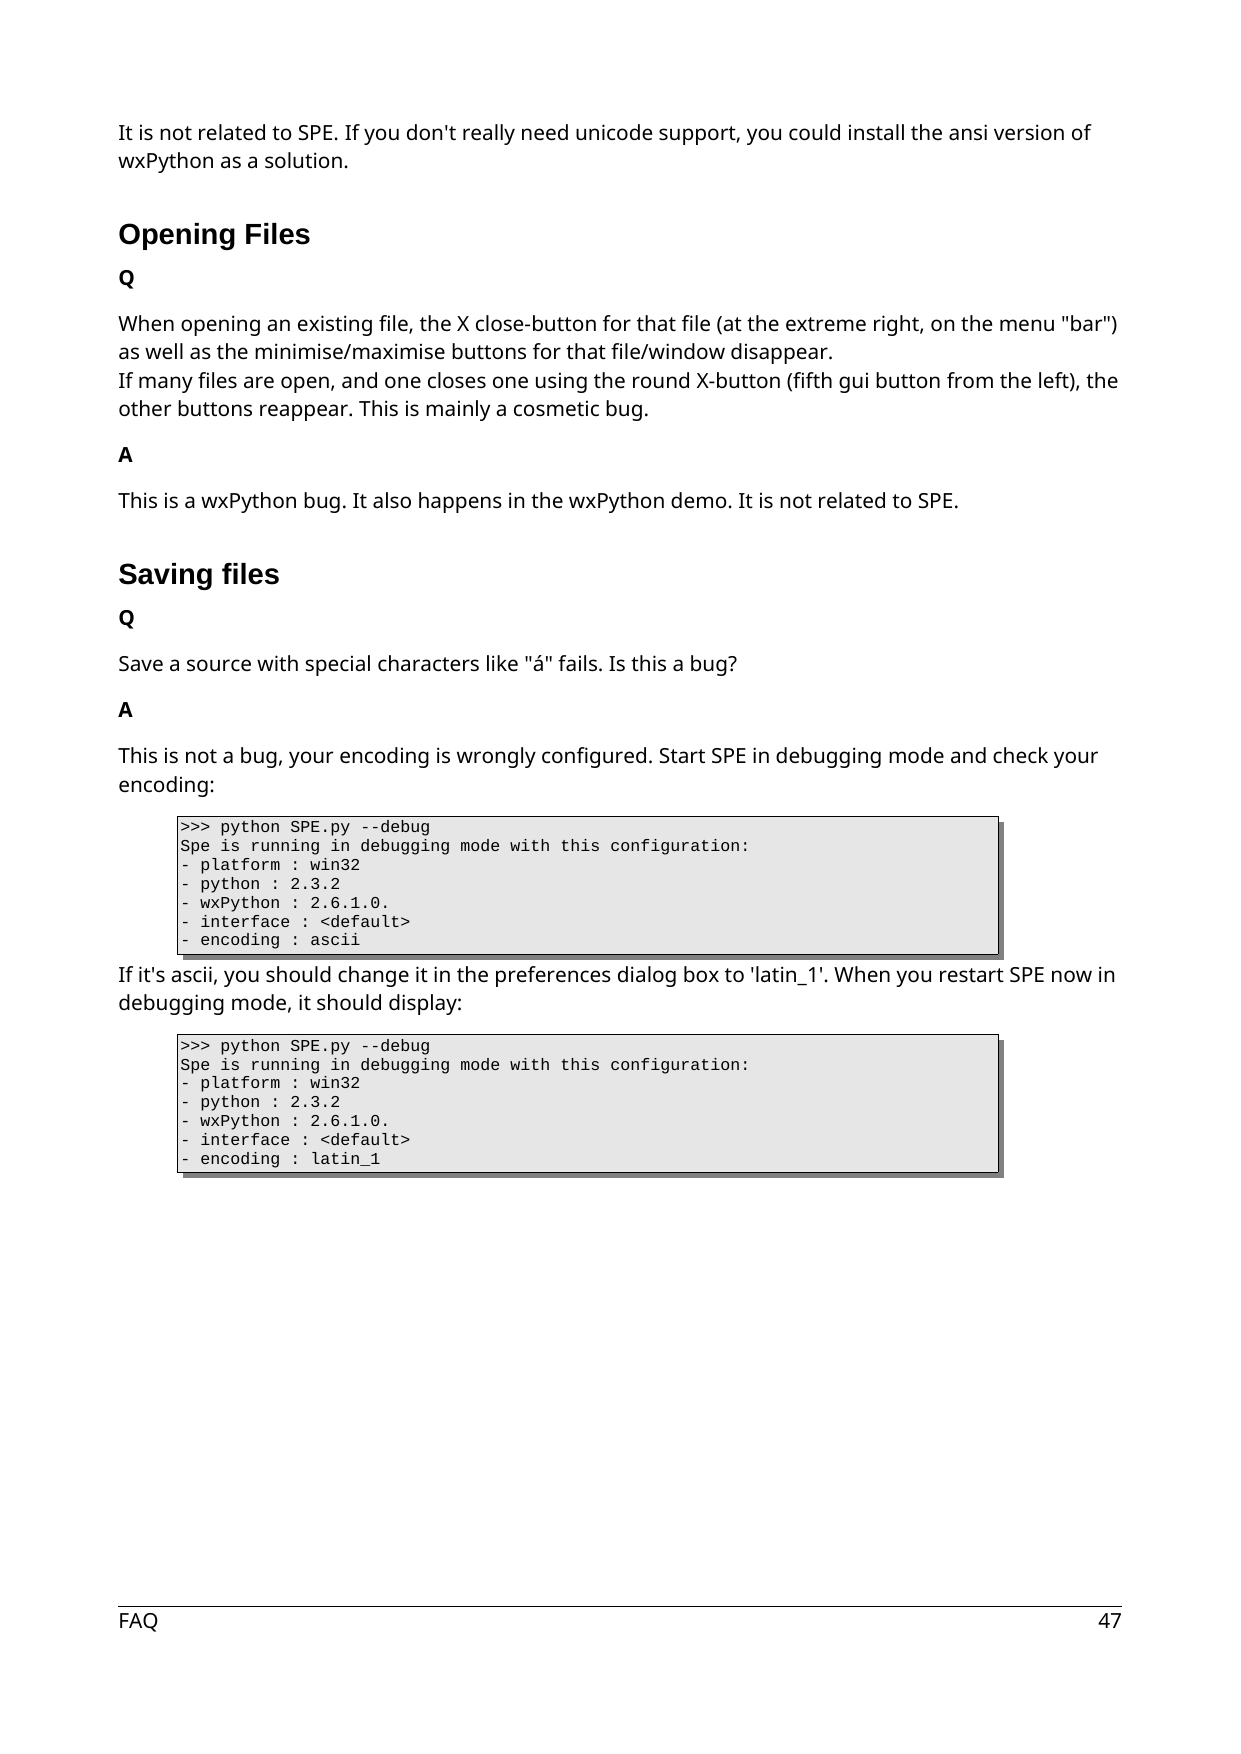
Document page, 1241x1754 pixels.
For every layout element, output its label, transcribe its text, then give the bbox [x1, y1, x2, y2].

subtitle Saving files [118, 558, 1122, 590]
text Q [118, 263, 1122, 291]
text A [118, 695, 1122, 723]
text When opening an existing file, the X close-button for that file (at the extreme right, on the menu "bar") as well as the minimise/maximise buttons for that file/window disappear. If many files are open, and one closes one using the round X-button (fifth gui button from the left), the other buttons reappear. This is mainly a cosmetic bug. [118, 309, 1122, 423]
text >>> python SPE.py --debug [178, 1035, 998, 1053]
text This is a wxPython bug. It also happens in the wxPython demo. It is not related to SPE. [118, 487, 1122, 515]
text A [118, 440, 1122, 469]
text >>> python SPE.py --debug [178, 817, 998, 835]
text Spe is running in debugging mode with this configuration: - platform : win32 - python : 2.3.2 - wxPython : 2.6.1.0. - interface : <default> - encoding : latin_1 [178, 1053, 998, 1172]
text This is not a bug, your encoding is wrongly configured. Start SPE in debugging mode and check your encoding: [118, 741, 1122, 798]
text It is not related to SPE. If you don't really need unicode support, you could install the ansi version of wxPython as a solution. [118, 118, 1122, 175]
text If it's ascii, you should change it in the preferences dialog box to 'latin_1'. When you restart SPE now in debugging mode, it should display: [118, 960, 1122, 1017]
text Spe is running in debugging mode with this configuration: - platform : win32 - python : 2.3.2 - wxPython : 2.6.1.0. - interface : <default> - encoding : ascii [178, 835, 998, 954]
text Save a source with special characters like "á" fails. Is this a bug? [118, 649, 1122, 677]
subtitle Opening Files [118, 218, 1122, 250]
text Q [118, 603, 1122, 631]
